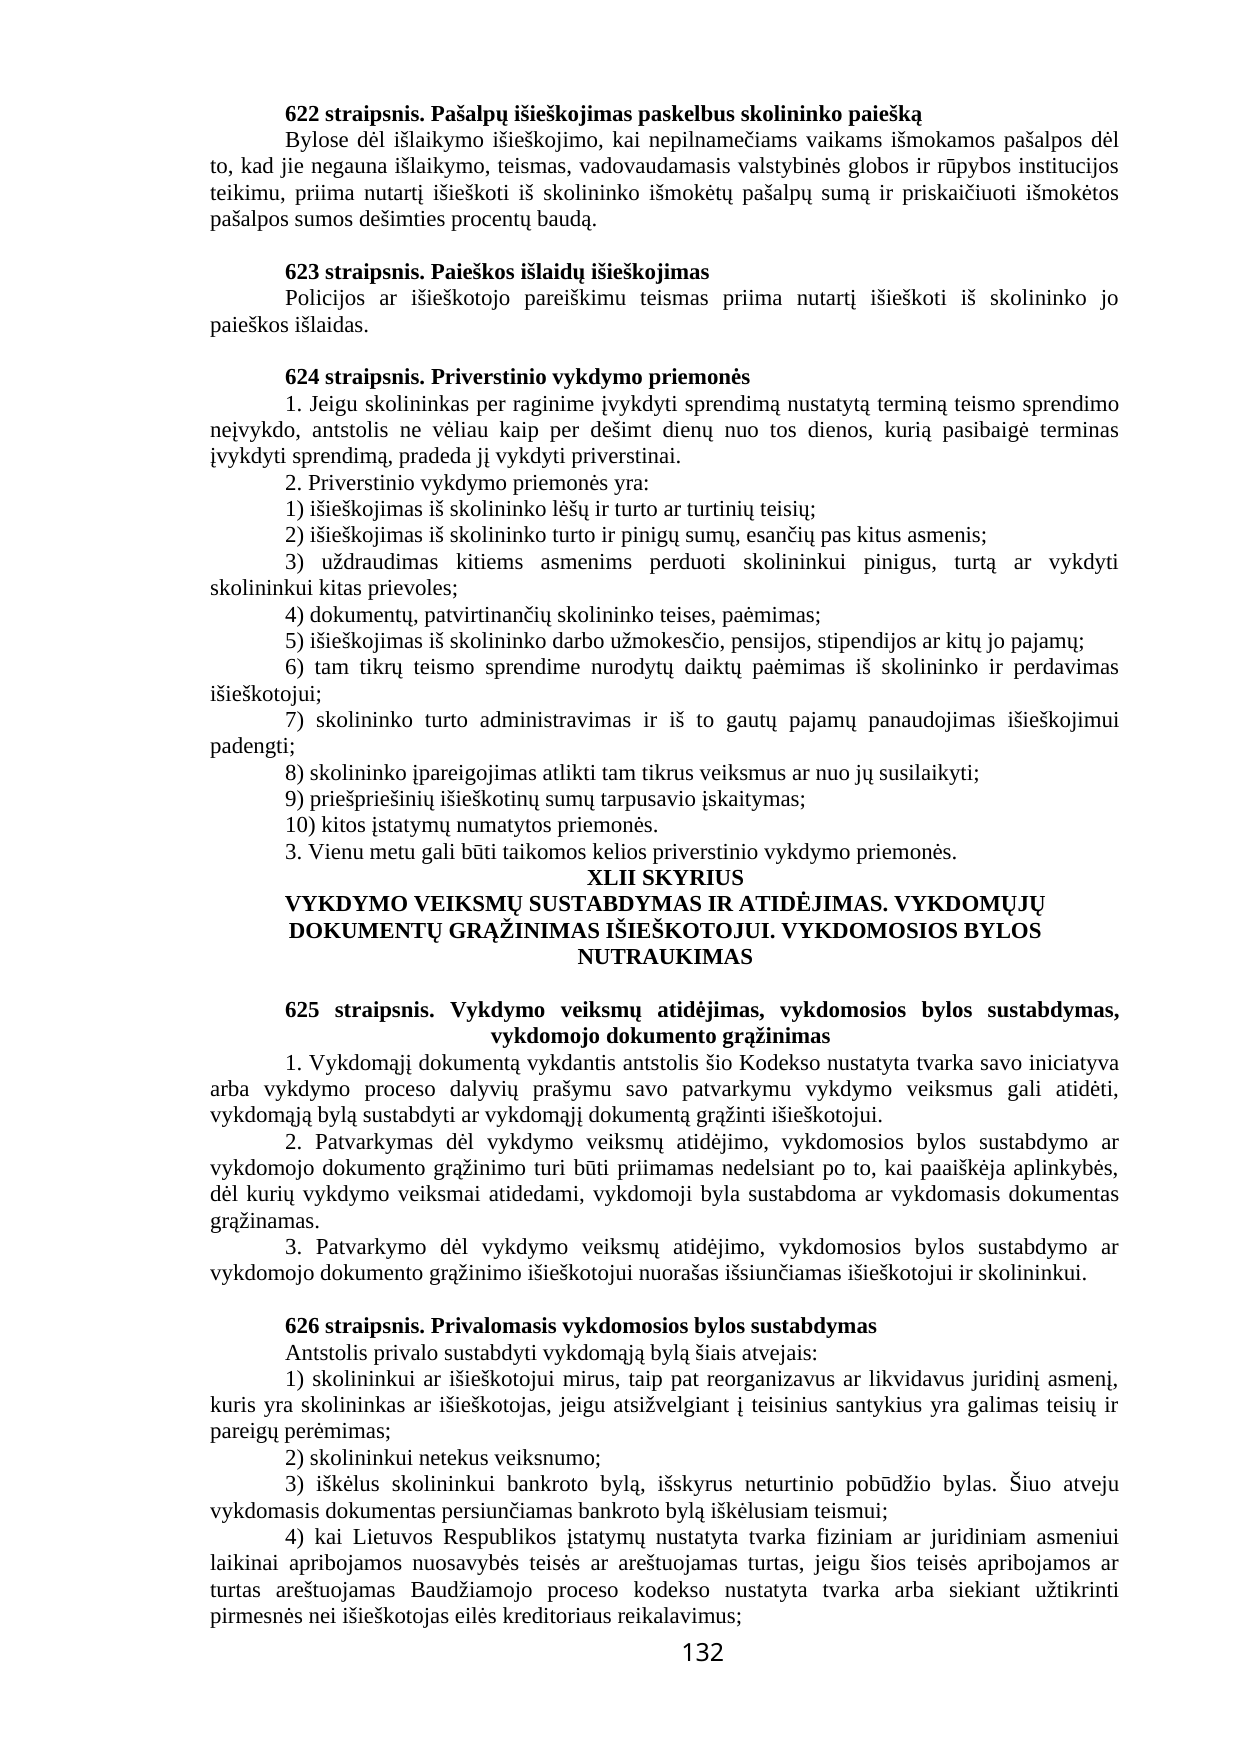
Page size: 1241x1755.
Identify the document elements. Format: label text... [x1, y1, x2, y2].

text Antstolis privalo sustabdyti vykdomąją bylą šiais atvejais: [210, 1338, 1120, 1365]
text Bylose dėl išlaikymo išieškojimo, kai nepilnamečiams vaikams išmokamos pašalpos dėl to, kad jie negauna išlaikymo, teismas, vadovaudamasis valstybinės globos ir rūpybos institucijos teikimu, priima nutartį išieškoti iš skolininko išmokėtų pašalpų sumą ir priskaičiuoti išmokėtos pašalpos sumos dešimties procentų baudą. [210, 126, 1120, 232]
text 2) skolininkui netekus veiksnumo; [210, 1444, 1120, 1470]
text 622 straipsnis. Pašalpų išieškojimas paskelbus skolininko paiešką [210, 100, 1120, 126]
text 4) dokumentų, patvirtinančių skolininko teises, paėmimas; [210, 601, 1120, 627]
text VYKDYMO VEIKSMŲ SUSTABDYMAS IR ATIDĖJIMAS. VYKDOMŲJŲ DOKUMENTŲ GRĄŽINIMAS IŠIEŠKOTOJUI. VYKDOMOSIOS BYLOS NUTRAUKIMAS [210, 891, 1120, 969]
text 7) skolininko turto administravimas ir iš to gautų pajamų panaudojimas išieškojimui padengti; [210, 706, 1120, 759]
text 625 straipsnis. Vykdymo veiksmų atidėjimas, vykdomosios bylos sustabdymas, vykdomojo dokumento grąžinimas [285, 996, 1120, 1049]
text 3. Patvarkymo dėl vykdymo veiksmų atidėjimo, vykdomosios bylos sustabdymo ar vykdomojo dokumento grąžinimo išieškotojui nuorašas išsiunčiamas išieškotojui ir skolininkui. [210, 1233, 1120, 1286]
text 2. Priverstinio vykdymo priemonės yra: [210, 469, 1120, 495]
subtitle XLII SKYRIUS [210, 864, 1120, 891]
text 1. Jeigu skolininkas per raginime įvykdyti sprendimą nustatytą terminą teismo sprendimo neįvykdo, antstolis ne vėliau kaip per dešimt dienų nuo tos dienos, kurią pasibaigė terminas įvykdyti sprendimą, pradeda jį vykdyti priverstinai. [210, 390, 1120, 469]
text 3) uždraudimas kitiems asmenims perduoti skolininkui pinigus, turtą ar vykdyti skolininkui kitas prievoles; [210, 548, 1120, 601]
text 9) priešpriešinių išieškotinų sumų tarpusavio įskaitymas; [210, 785, 1120, 811]
text 3) iškėlus skolininkui bankroto bylą, išskyrus neturtinio pobūdžio bylas. Šiuo atveju vykdomasis dokumentas persiunčiamas bankroto bylą iškėlusiam teismui; [210, 1470, 1120, 1523]
text 2. Patvarkymas dėl vykdymo veiksmų atidėjimo, vykdomosios bylos sustabdymo ar vykdomojo dokumento grąžinimo turi būti priimamas nedelsiant po to, kai paaiškėja aplinkybės, dėl kurių vykdymo veiksmai atidedami, vykdomoji byla sustabdoma ar vykdomasis dokumentas grąžinamas. [210, 1128, 1120, 1233]
text 623 straipsnis. Paieškos išlaidų išieškojimas [210, 258, 1120, 284]
text 5) išieškojimas iš skolininko darbo užmokesčio, pensijos, stipendijos ar kitų jo pajamų; [210, 627, 1120, 653]
text 1) išieškojimas iš skolininko lėšų ir turto ar turtinių teisių; [210, 495, 1120, 522]
text 4) kai Lietuvos Respublikos įstatymų nustatyta tvarka fiziniam ar juridiniam asmeniui laikinai apribojamos nuosavybės teisės ar areštuojamas turtas, jeigu šios teisės apribojamos ar turtas areštuojamas Baudžiamojo proceso kodekso nustatyta tvarka arba siekiant užtikrinti pirmesnės nei išieškotojas eilės kreditoriaus reikalavimus; [210, 1523, 1120, 1628]
text 3. Vienu metu gali būti taikomos kelios priverstinio vykdymo priemonės. [210, 838, 1120, 864]
text 10) kitos įstatymų numatytos priemonės. [210, 811, 1120, 838]
text 6) tam tikrų teismo sprendime nurodytų daiktų paėmimas iš skolininko ir perdavimas išieškotojui; [210, 653, 1120, 706]
text 1. Vykdomąjį dokumentą vykdantis antstolis šio Kodekso nustatyta tvarka savo iniciatyva arba vykdymo proceso dalyvių prašymu savo patvarkymu vykdymo veiksmus gali atidėti, vykdomąją bylą sustabdyti ar vykdomąjį dokumentą grąžinti išieškotojui. [210, 1049, 1120, 1128]
text 1) skolininkui ar išieškotojui mirus, taip pat reorganizavus ar likvidavus juridinį asmenį, kuris yra skolininkas ar išieškotojas, jeigu atsižvelgiant į teisinius santykius yra galimas teisių ir pareigų perėmimas; [210, 1365, 1120, 1444]
text Policijos ar išieškotojo pareiškimu teismas priima nutartį išieškoti iš skolininko jo paieškos išlaidas. [210, 284, 1120, 337]
text 626 straipsnis. Privalomasis vykdomosios bylos sustabdymas [210, 1312, 1120, 1338]
text 8) skolininko įpareigojimas atlikti tam tikrus veiksmus ar nuo jų susilaikyti; [210, 759, 1120, 785]
text 2) išieškojimas iš skolininko turto ir pinigų sumų, esančių pas kitus asmenis; [210, 522, 1120, 548]
text 624 straipsnis. Priverstinio vykdymo priemonės [285, 363, 1120, 390]
